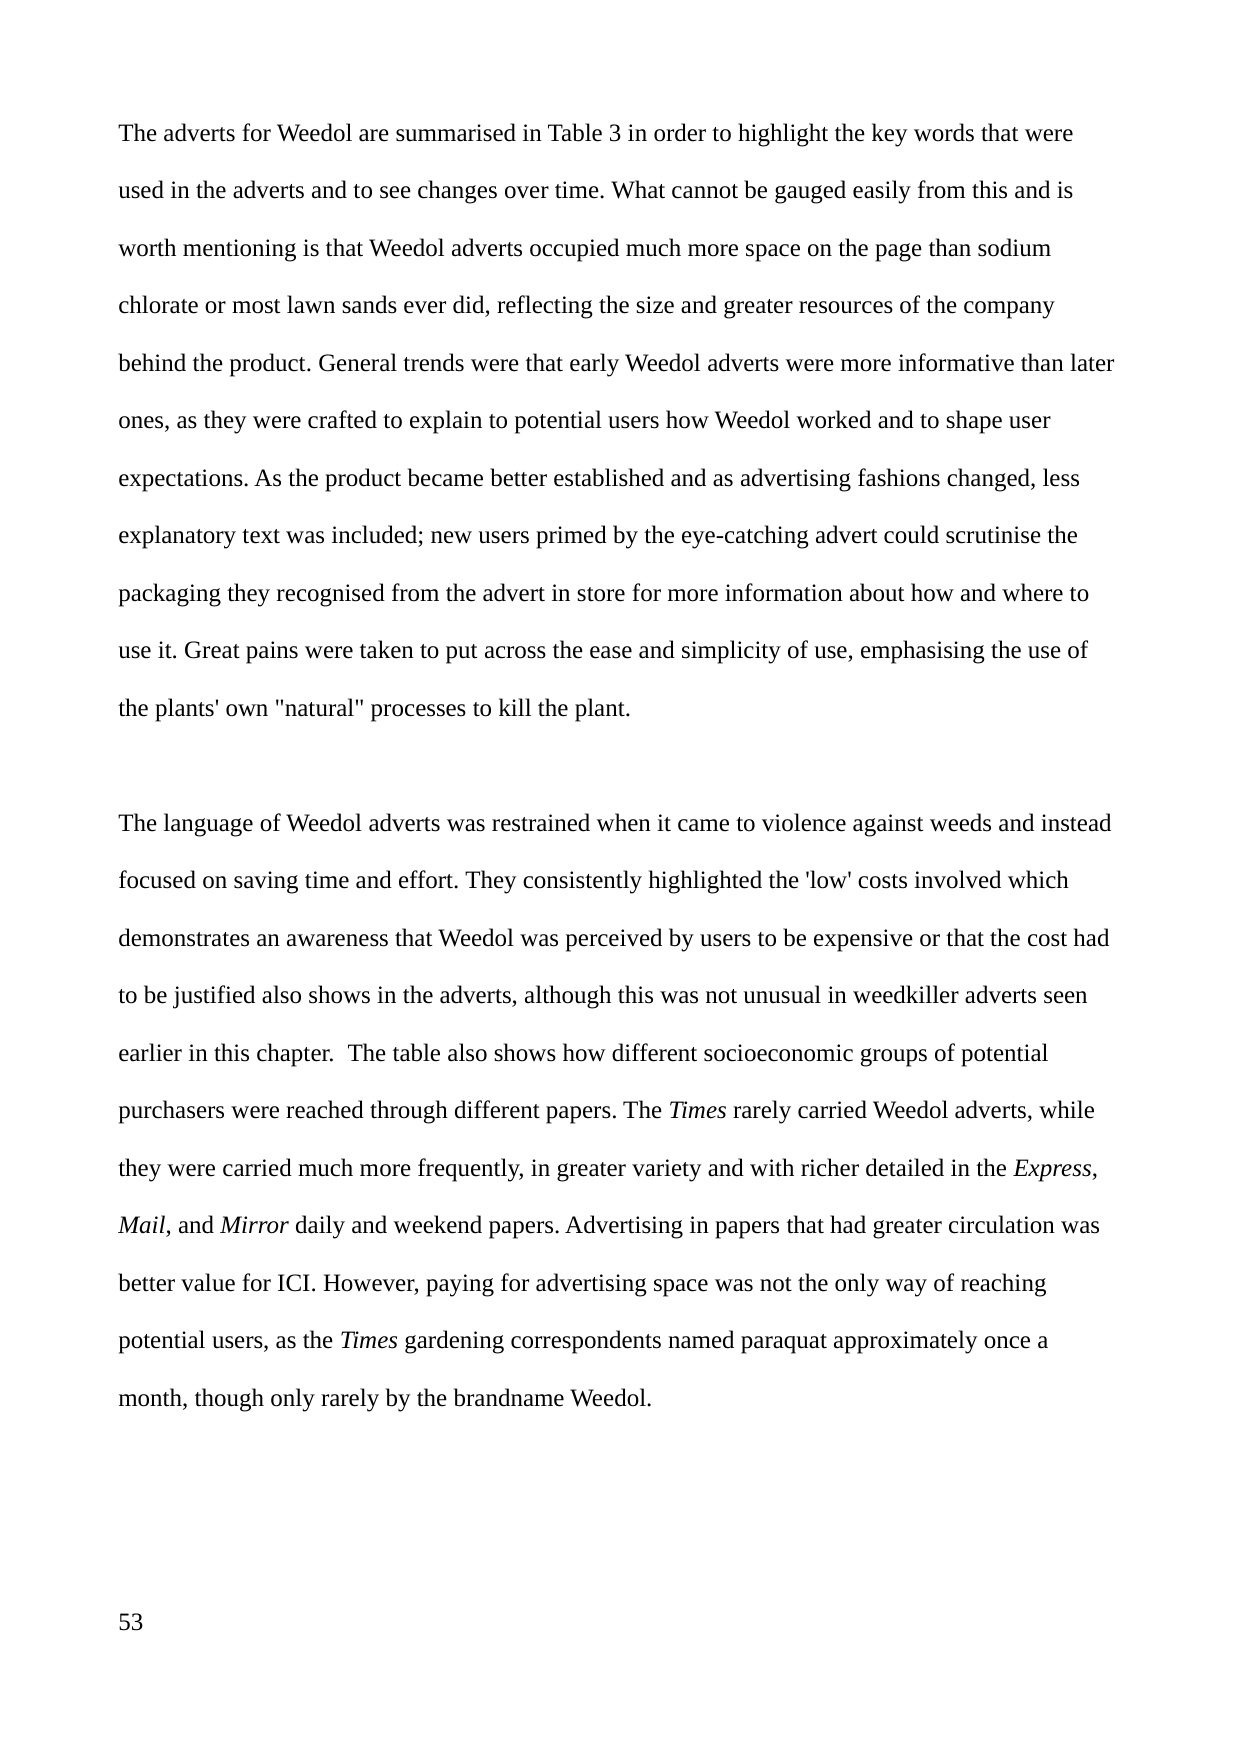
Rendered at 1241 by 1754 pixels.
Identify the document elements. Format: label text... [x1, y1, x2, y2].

text The adverts for Weedol are summarised in Table 3 in order to highlight the key words that were used in the adverts and to see changes over time. What cannot be gauged easily from this and is worth mentioning is that Weedol adverts occupied much more space on the page than sodium chlorate or most lawn sands ever did, reflecting the size and greater resources of the company behind the product. General trends were that early Weedol adverts were more informative than later ones, as they were crafted to explain to potential users how Weedol worked and to shape user expectations. As the product became better established and as advertising fashions changed, less explanatory text was included; new users primed by the eye-catching advert could scrutinise the packaging they recognised from the advert in store for more information about how and where to use it. Great pains were taken to put across the ease and simplicity of use, emphasising the use of the plants' own "natural" processes to kill the plant. [118, 118, 1122, 722]
text The language of Weedol adverts was restrained when it came to violence against weeds and instead focused on saving time and effort. They consistently highlighted the 'low' costs involved which demonstrates an awareness that Weedol was perceived by users to be expensive or that the cost had to be justified also shows in the adverts, although this was not unusual in weedkiller adverts seen earlier in this chapter. The table also shows how different socioeconomic groups of potential purchasers were reached through different papers. The Times rarely carried Weedol adverts, while they were carried much more frequently, in greater variety and with richer detailed in the Express, Mail, and Mirror daily and weekend papers. Advertising in papers that had greater circulation was better value for ICI. However, paying for advertising space was not the only way of reaching potential users, as the Times gardening correspondents named paraquat approximately once a month, though only rarely by the brandname Weedol. [118, 808, 1122, 1412]
